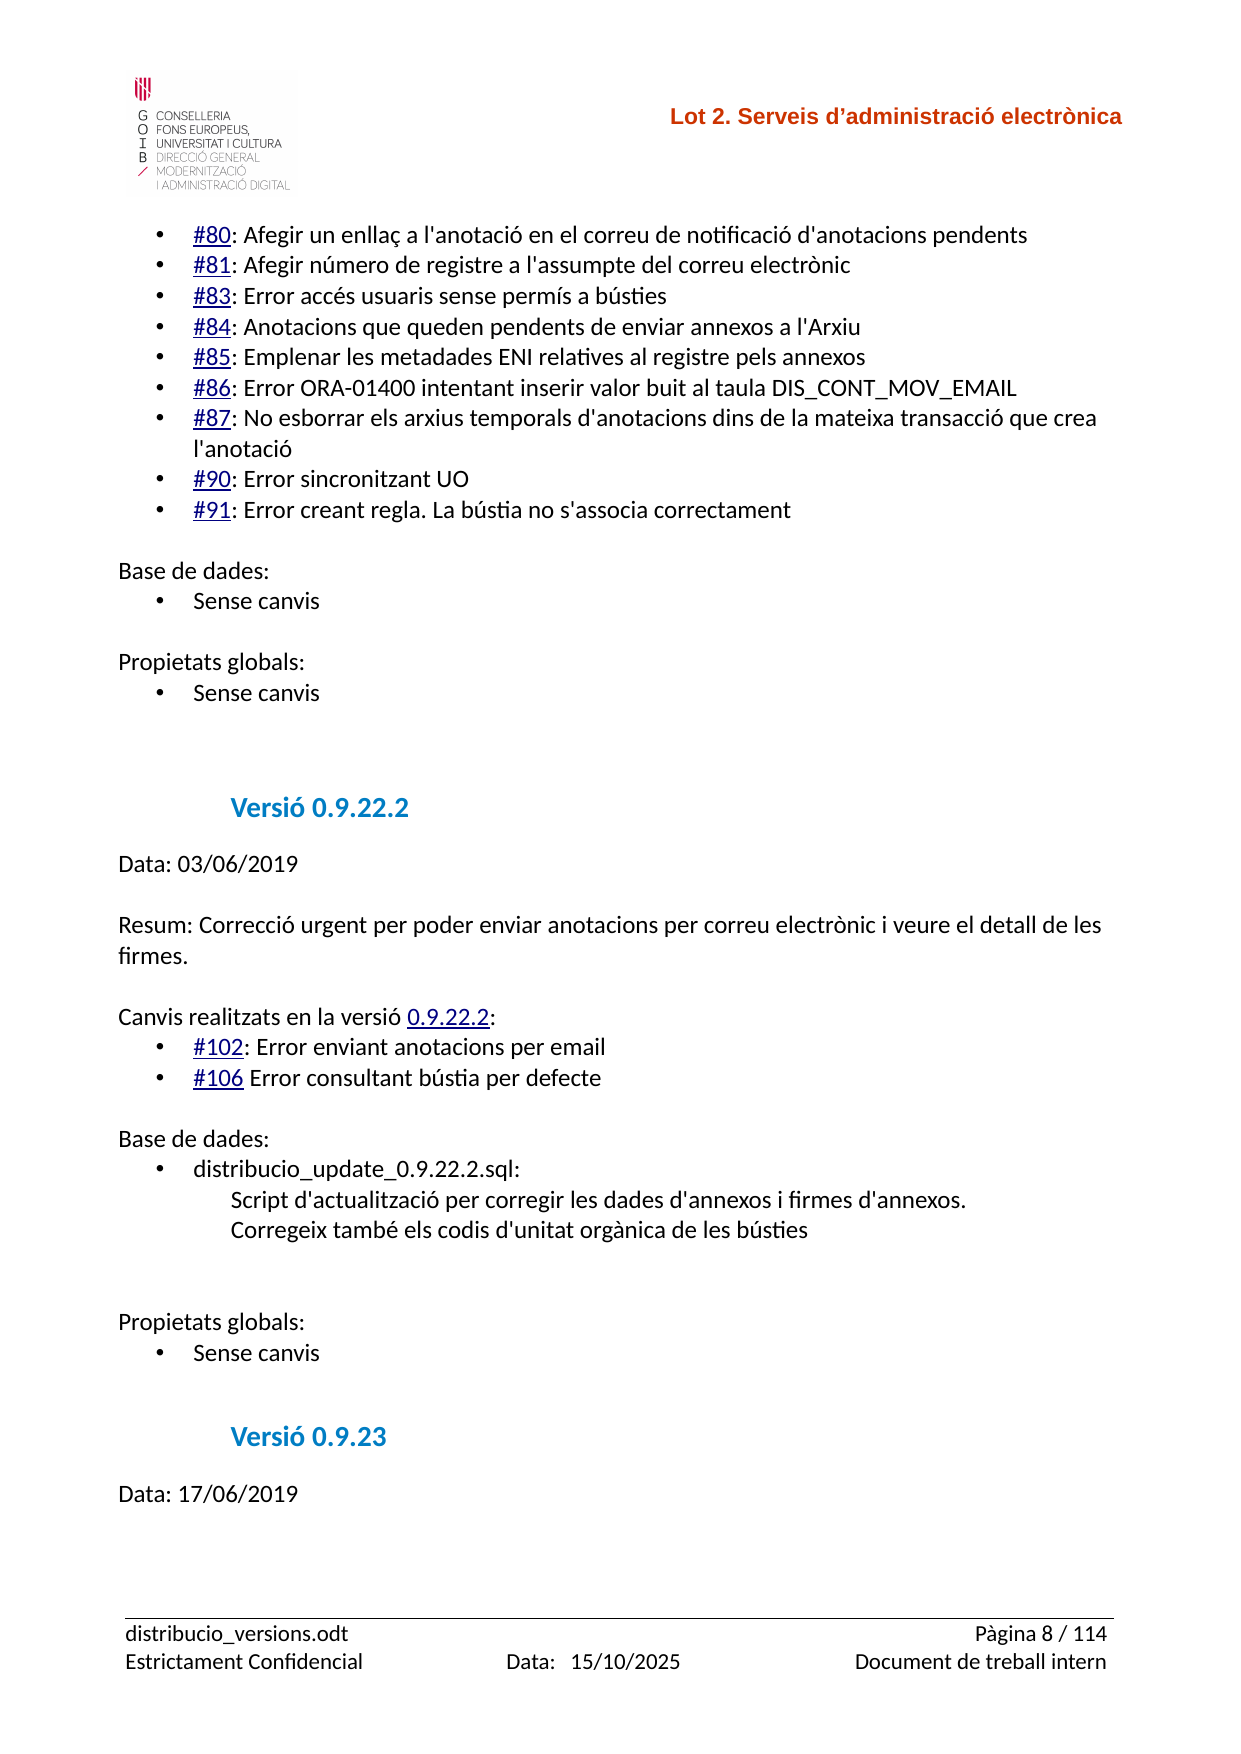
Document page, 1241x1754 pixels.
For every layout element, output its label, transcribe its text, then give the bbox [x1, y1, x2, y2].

text Resum: Correcció urgent per poder enviar anotacions per correu electrònic i veure el detall de les firmes. [118, 909, 1122, 971]
subtitle Versió 0.9.22.2 [153, 789, 1122, 825]
list Corregeix també els codis d'unitat orgànica de les bústies [193, 1215, 1122, 1245]
list #102: Error enviant anotacions per email [156, 1032, 1122, 1062]
text Propietats globals: [118, 1306, 1122, 1337]
list #80: Afegir un enllaç a l'anotació en el correu de notificació d'anotacions pendents [156, 219, 1122, 250]
text Base de dades: [118, 555, 1122, 585]
list Sense canvis [156, 677, 1122, 707]
subtitle Versió 0.9.23 [153, 1418, 1122, 1454]
text Canvis realitzats en la versió 0.9.22.2: [118, 1001, 1122, 1032]
text Base de dades: [118, 1123, 1122, 1154]
text Propietats globals: [118, 646, 1122, 677]
picture [126, 70, 299, 197]
text Data: 03/06/2019 [118, 848, 1122, 879]
list #106 Error consultant bústia per defecte [156, 1062, 1122, 1093]
list #83: Error accés usuaris sense permís a bústies [156, 280, 1122, 311]
list #86: Error ORA-01400 intentant inserir valor buit al taula DIS_CONT_MOV_EMAIL [156, 372, 1122, 402]
list #87: No esborrar els arxius temporals d'anotacions dins de la mateixa transacció que crea l'anotació [156, 402, 1122, 463]
list distribucio_update_0.9.22.2.sql: [156, 1154, 1122, 1184]
list #81: Afegir número de registre a l'assumpte del correu electrònic [156, 250, 1122, 280]
list #90: Error sincronitzant UO [156, 463, 1122, 494]
text Data: 17/06/2019 [118, 1478, 1122, 1508]
list Sense canvis [156, 585, 1122, 616]
list #91: Error creant regla. La bústia no s'associa correctament [156, 494, 1122, 524]
list #85: Emplenar les metadades ENI relatives al registre pels annexos [156, 341, 1122, 372]
list #84: Anotacions que queden pendents de enviar annexos a l'Arxiu [156, 311, 1122, 341]
list Script d'actualització per corregir les dades d'annexos i firmes d'annexos. [193, 1184, 1122, 1215]
list Sense canvis [156, 1337, 1122, 1367]
